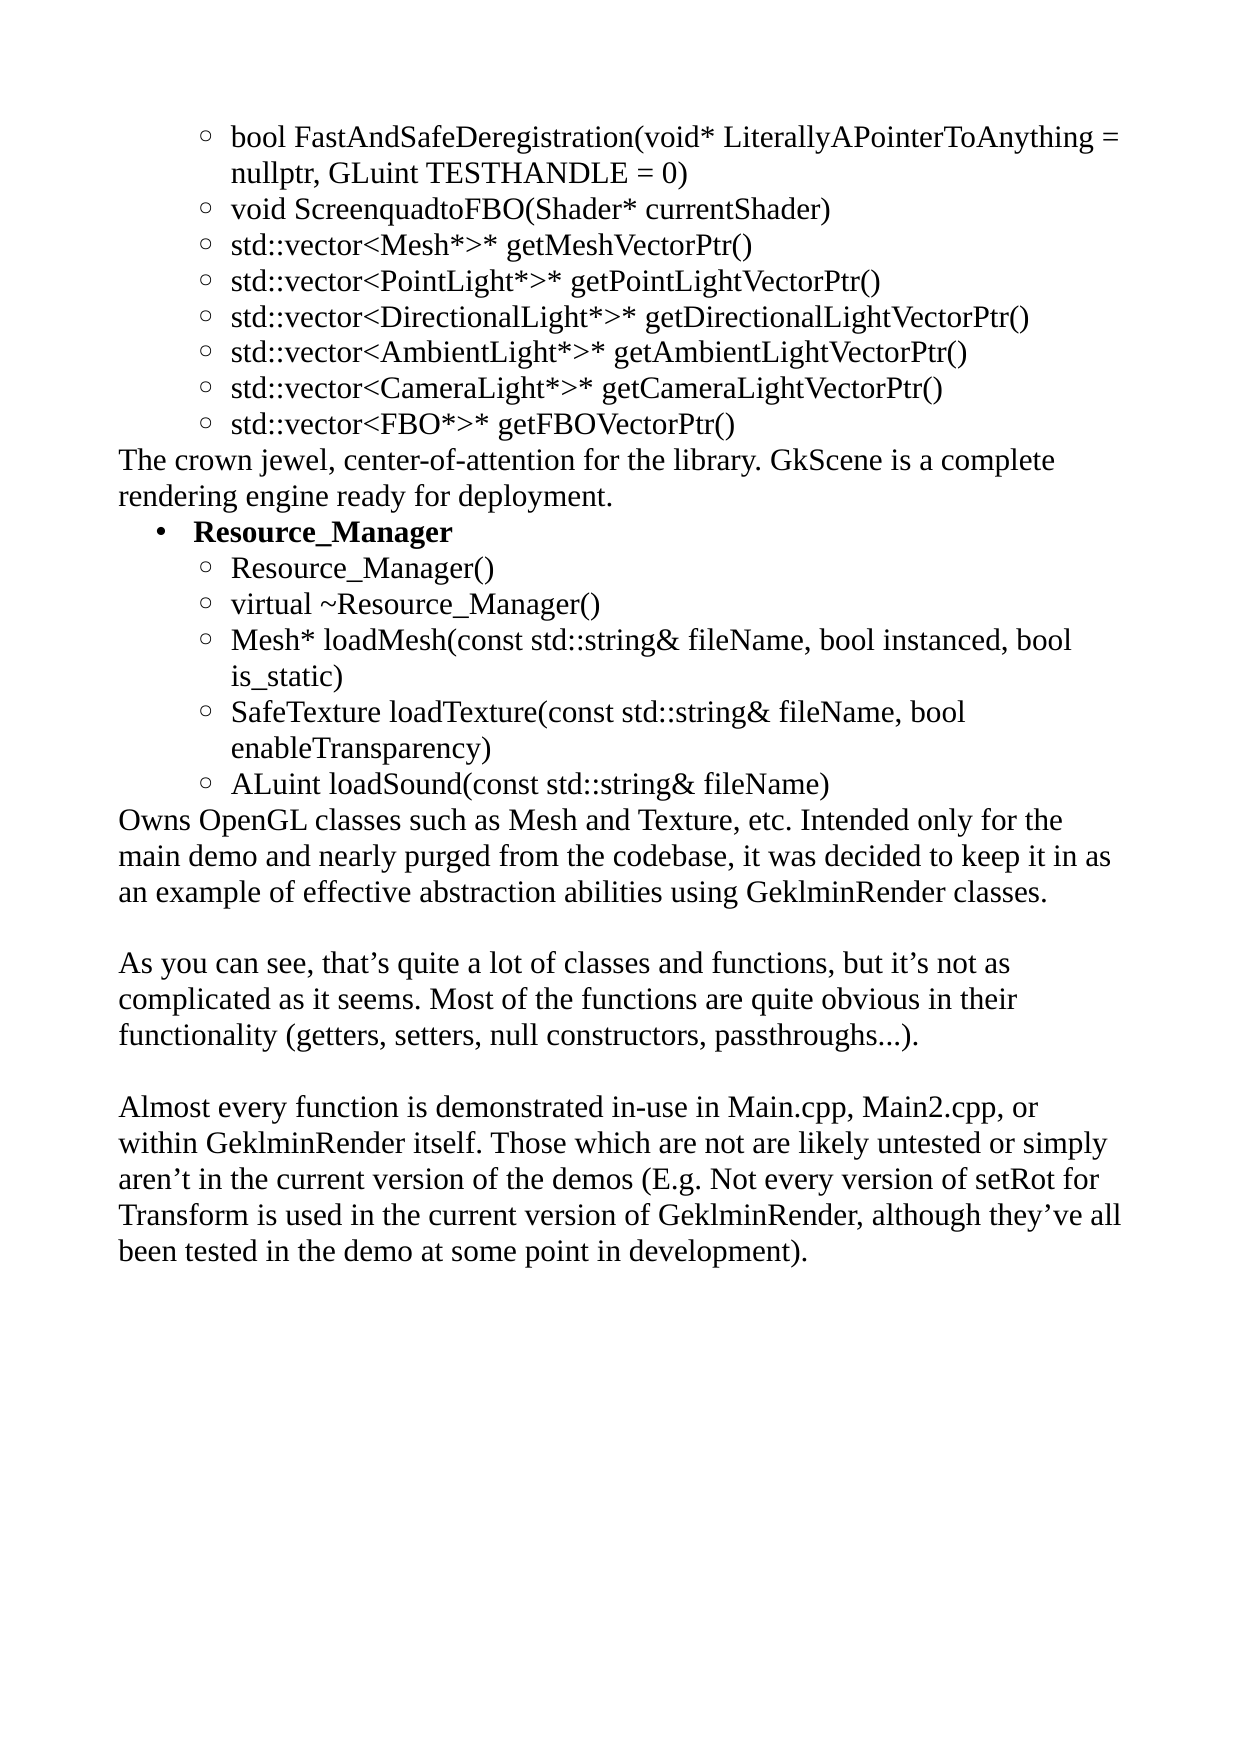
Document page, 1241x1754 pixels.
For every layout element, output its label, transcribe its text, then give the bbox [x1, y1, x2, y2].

list std::vector<AmbientLight*>* getAmbientLightVectorPtr() [193, 334, 1122, 370]
list void ScreenquadtoFBO(Shader* currentShader) [193, 190, 1122, 226]
list Resource_Manager() [193, 549, 1122, 585]
list bool FastAndSafeDeregistration(void* LiterallyAPointerToAnything = nullptr, GLuint TESTHANDLE = 0) [193, 118, 1122, 190]
list Resource_Manager [156, 513, 1122, 549]
list virtual ~Resource_Manager() [193, 585, 1122, 621]
list SafeTexture loadTexture(const std::string& fileName, bool enableTransparency) [193, 693, 1122, 765]
list std::vector<PointLight*>* getPointLightVectorPtr() [193, 262, 1122, 298]
text Owns OpenGL classes such as Mesh and Texture, etc. Intended only for the main demo and nearly purged from the codebase, it was decided to keep it in as an example of effective abstraction abilities using GeklminRender classes. [118, 801, 1122, 909]
list Mesh* loadMesh(const std::string& fileName, bool instanced, bool is_static) [193, 621, 1122, 693]
list std::vector<Mesh*>* getMeshVectorPtr() [193, 226, 1122, 262]
text Almost every function is demonstrated in-use in Main.cpp, Main2.cpp, or within GeklminRender itself. Those which are not are likely untested or simply aren’t in the current version of the demos (E.g. Not every version of setRot for Transform is used in the current version of GeklminRender, although they’ve all been tested in the demo at some point in development). [118, 1088, 1122, 1268]
list std::vector<CameraLight*>* getCameraLightVectorPtr() [193, 370, 1122, 406]
text The crown jewel, center-of-attention for the library. GkScene is a complete rendering engine ready for deployment. [118, 442, 1122, 513]
list ALuint loadSound(const std::string& fileName) [193, 765, 1122, 801]
list std::vector<FBO*>* getFBOVectorPtr() [193, 406, 1122, 442]
list std::vector<DirectionalLight*>* getDirectionalLightVectorPtr() [193, 298, 1122, 334]
text As you can see, that’s quite a lot of classes and functions, but it’s not as complicated as it seems. Most of the functions are quite obvious in their functionality (getters, setters, null constructors, passthroughs...). [118, 945, 1122, 1052]
